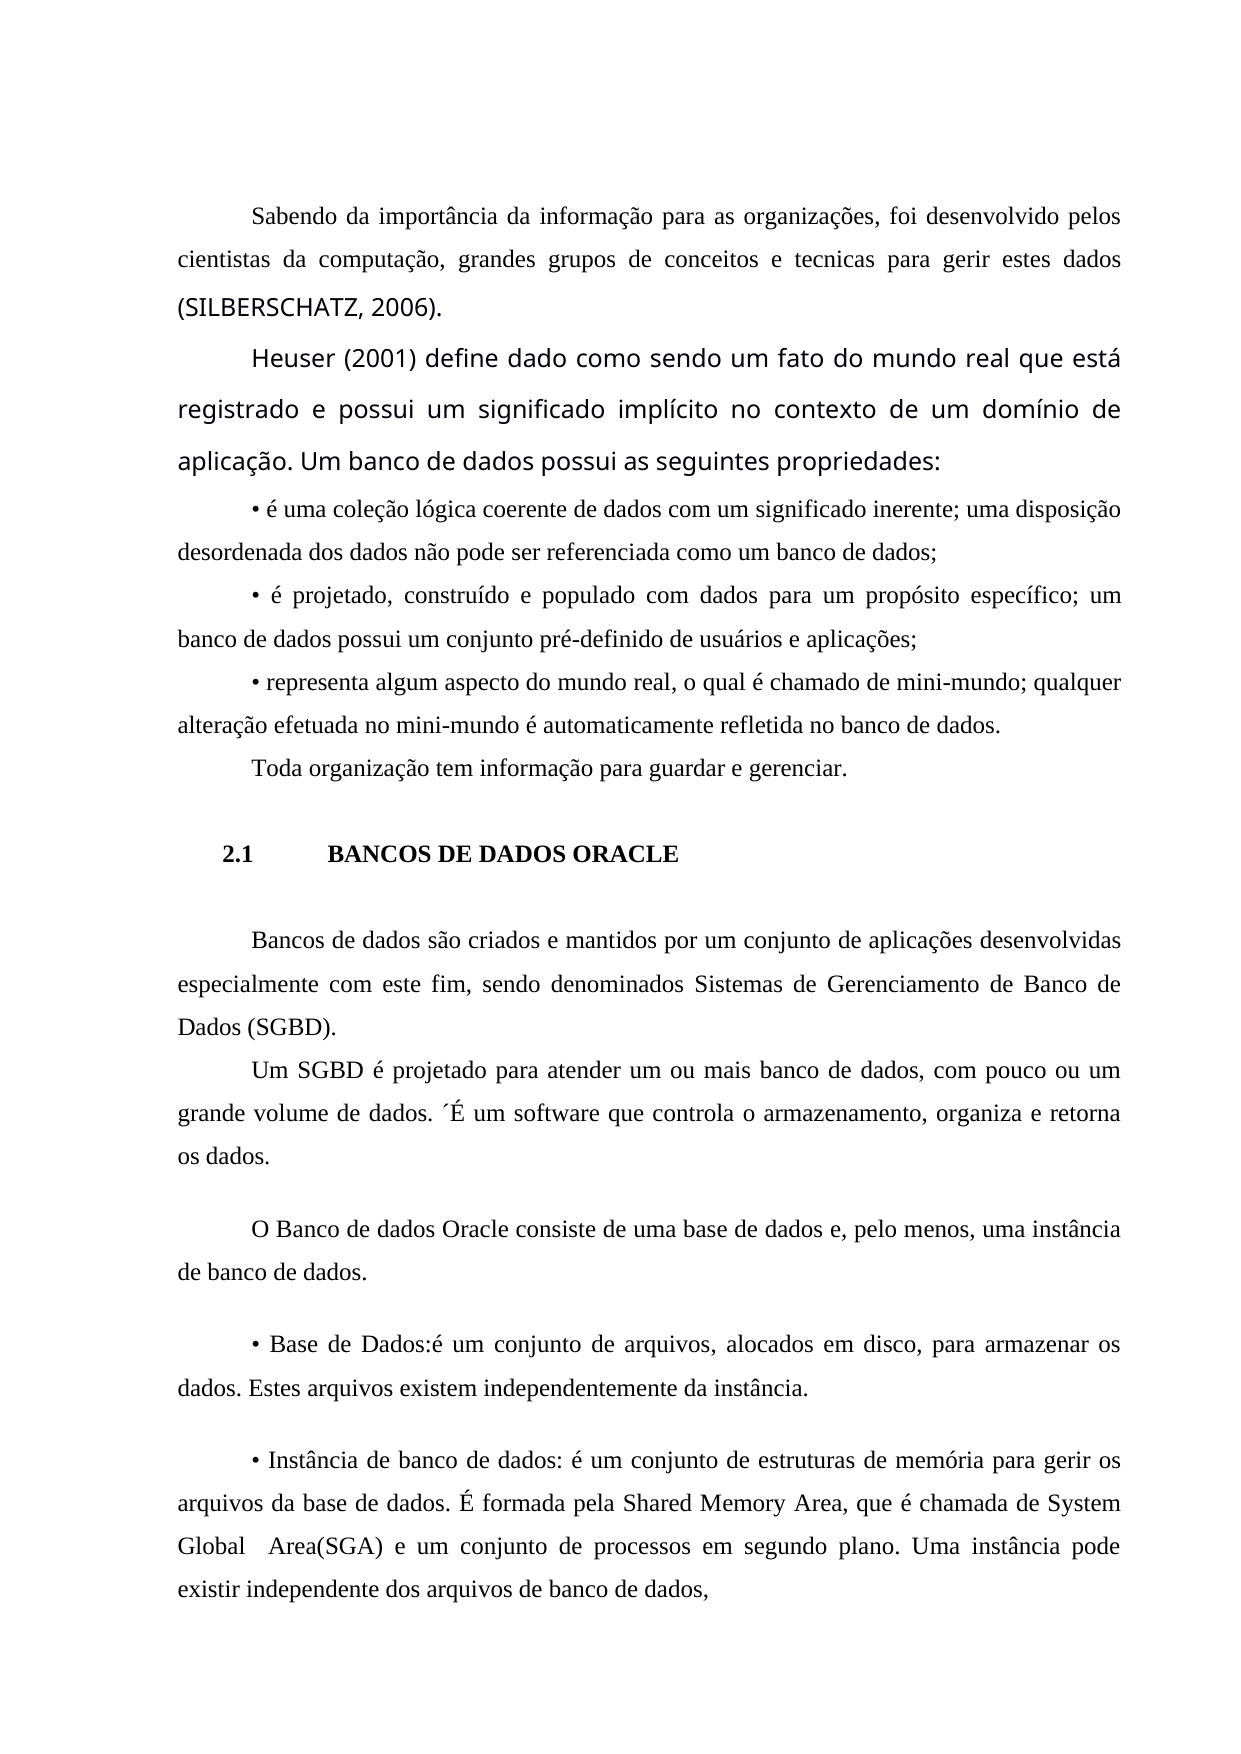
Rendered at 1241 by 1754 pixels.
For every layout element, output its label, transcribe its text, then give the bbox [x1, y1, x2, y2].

text • Instância de banco de dados: é um conjunto de estruturas de memória para gerir os arquivos da base de dados. É formada pela Shared Memory Area, que é chamada de System Global Area(SGA) e um conjunto de processos em segundo plano. Uma instância pode existir independente dos arquivos de banco de dados, [177, 1445, 1122, 1603]
text Bancos de dados são criados e mantidos por um conjunto de aplicações desenvolvidas especialmente com este fim, sendo denominados Sistemas de Gerenciamento de Banco de Dados (SGBD). [177, 926, 1122, 1041]
text O Banco de dados Oracle consiste de uma base de dados e, pelo menos, uma instância de banco de dados. [177, 1214, 1122, 1286]
text • representa algum aspecto do mundo real, o qual é chamado de mini-mundo; qualquer alteração efetuada no mini-mundo é automaticamente refletida no banco de dados. [177, 667, 1122, 739]
subtitle BANCOS DE DADOS ORACLE [222, 839, 1122, 868]
text Toda organização tem informação para guardar e gerenciar. [177, 753, 1122, 782]
text • é projetado, construído e populado com dados para um propósito específico; um banco de dados possui um conjunto pré-definido de usuários e aplicações; [177, 581, 1122, 652]
text • Base de Dados:é um conjunto de arquivos, alocados em disco, para armazenar os dados. Estes arquivos existem independentemente da instância. [177, 1329, 1122, 1401]
text Heuser (2001) define dado como sendo um fato do mundo real que está registrado e possui um significado implícito no contexto de um domínio de aplicação. Um banco de dados possui as seguintes propriedades: [177, 341, 1122, 477]
text • é uma coleção lógica coerente de dados com um significado inerente; uma disposição desordenada dos dados não pode ser referenciada como um banco de dados; [177, 494, 1122, 566]
text Sabendo da importância da informação para as organizações, foi desenvolvido pelos cientistas da computação, grandes grupos de conceitos e tecnicas para gerir estes dados (SILBERSCHATZ, 2006). [177, 201, 1122, 324]
text Um SGBD é projetado para atender um ou mais banco de dados, com pouco ou um grande volume de dados. ´É um software que controla o armazenamento, organiza e retorna os dados. [177, 1055, 1122, 1170]
